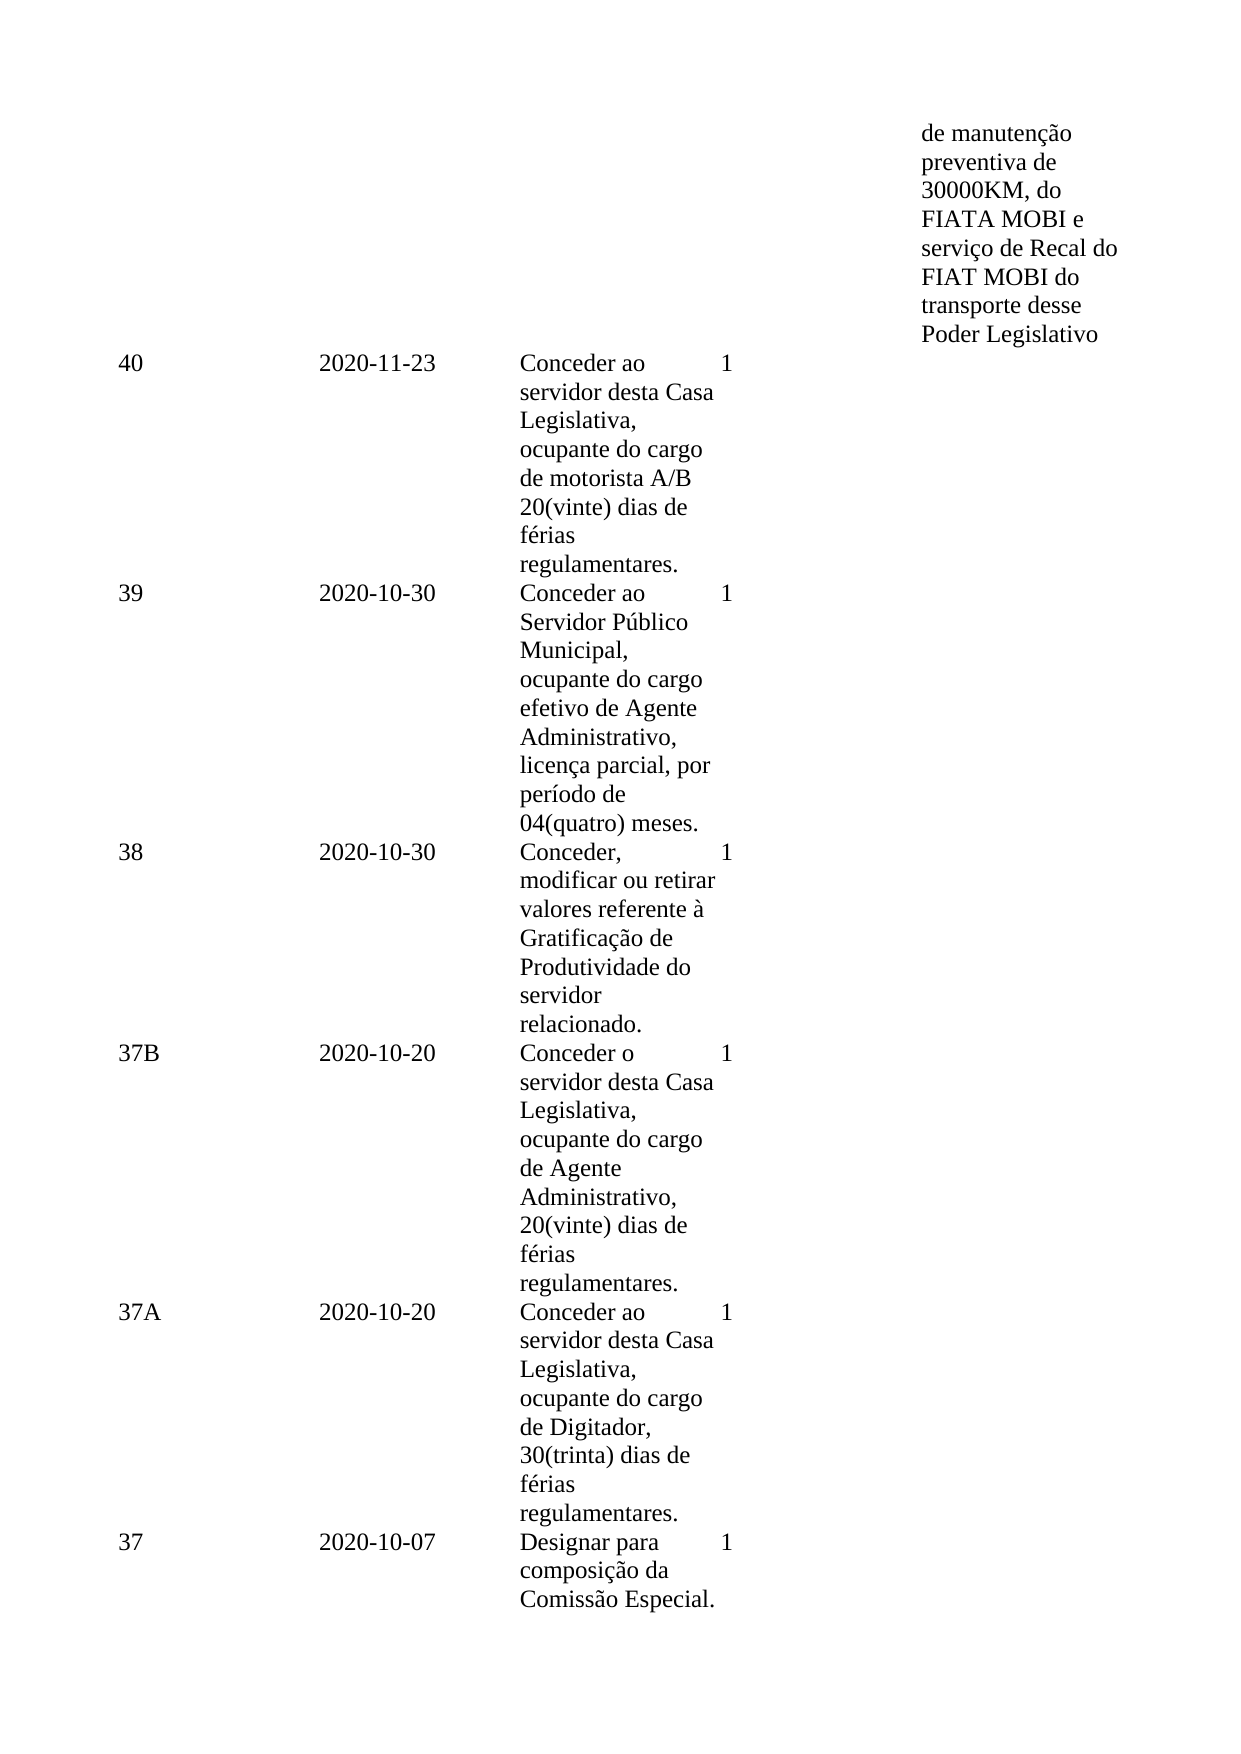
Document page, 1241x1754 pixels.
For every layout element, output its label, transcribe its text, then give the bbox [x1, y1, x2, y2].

table_cell Conceder ao servidor desta Casa Legislativa, ocupante do cargo de motorista A/B 20(vinte) dias de férias regulamentares. [520, 348, 720, 578]
table_cell 1 [720, 1038, 921, 1297]
table_cell 2020-10-30 [319, 837, 519, 1038]
table_cell 37B [118, 1038, 319, 1297]
table_cell 1 [720, 837, 921, 1038]
table_cell Conceder ao servidor desta Casa Legislativa, ocupante do cargo de Digitador, 30(trinta) dias de férias regulamentares. [520, 1297, 720, 1527]
table_cell 1 [720, 1297, 921, 1527]
table_cell Conceder ao Servidor Público Municipal, ocupante do cargo efetivo de Agente Administrativo, licença parcial, por período de 04(quatro) meses. [520, 578, 720, 837]
table_cell Conceder o servidor desta Casa Legislativa, ocupante do cargo de Agente Administrativo, 20(vinte) dias de férias regulamentares. [520, 1038, 720, 1297]
table_cell [921, 1297, 1122, 1527]
table_cell 40 [118, 348, 319, 578]
table_cell 2020-10-20 [319, 1038, 519, 1297]
table_cell 2020-11-23 [319, 348, 519, 578]
table_cell [921, 348, 1122, 578]
table_cell [921, 837, 1122, 1038]
table_cell 1 [720, 1527, 921, 1613]
table_cell [118, 118, 319, 348]
table_cell 38 [118, 837, 319, 1038]
table_cell 1 [720, 348, 921, 578]
table_cell [520, 118, 720, 348]
table_cell 2020-10-07 [319, 1527, 519, 1613]
table_cell 1 [720, 578, 921, 837]
table_cell 2020-10-20 [319, 1297, 519, 1527]
table_cell de manutenção preventiva de 30000KM, do FIATA MOBI e serviço de Recal do FIAT MOBI do transporte desse Poder Legislativo [921, 118, 1122, 348]
table_cell 37A [118, 1297, 319, 1527]
table_cell [720, 118, 921, 348]
table_cell 2020-10-30 [319, 578, 519, 837]
table_cell [319, 118, 519, 348]
table_cell [921, 1527, 1122, 1613]
table_cell [921, 578, 1122, 837]
table_cell Conceder, modificar ou retirar valores referente à Gratificação de Produtividade do servidor relacionado. [520, 837, 720, 1038]
table_cell Designar para composição da Comissão Especial. [520, 1527, 720, 1613]
table_cell 37 [118, 1527, 319, 1613]
table_cell 39 [118, 578, 319, 837]
table_cell [921, 1038, 1122, 1297]
